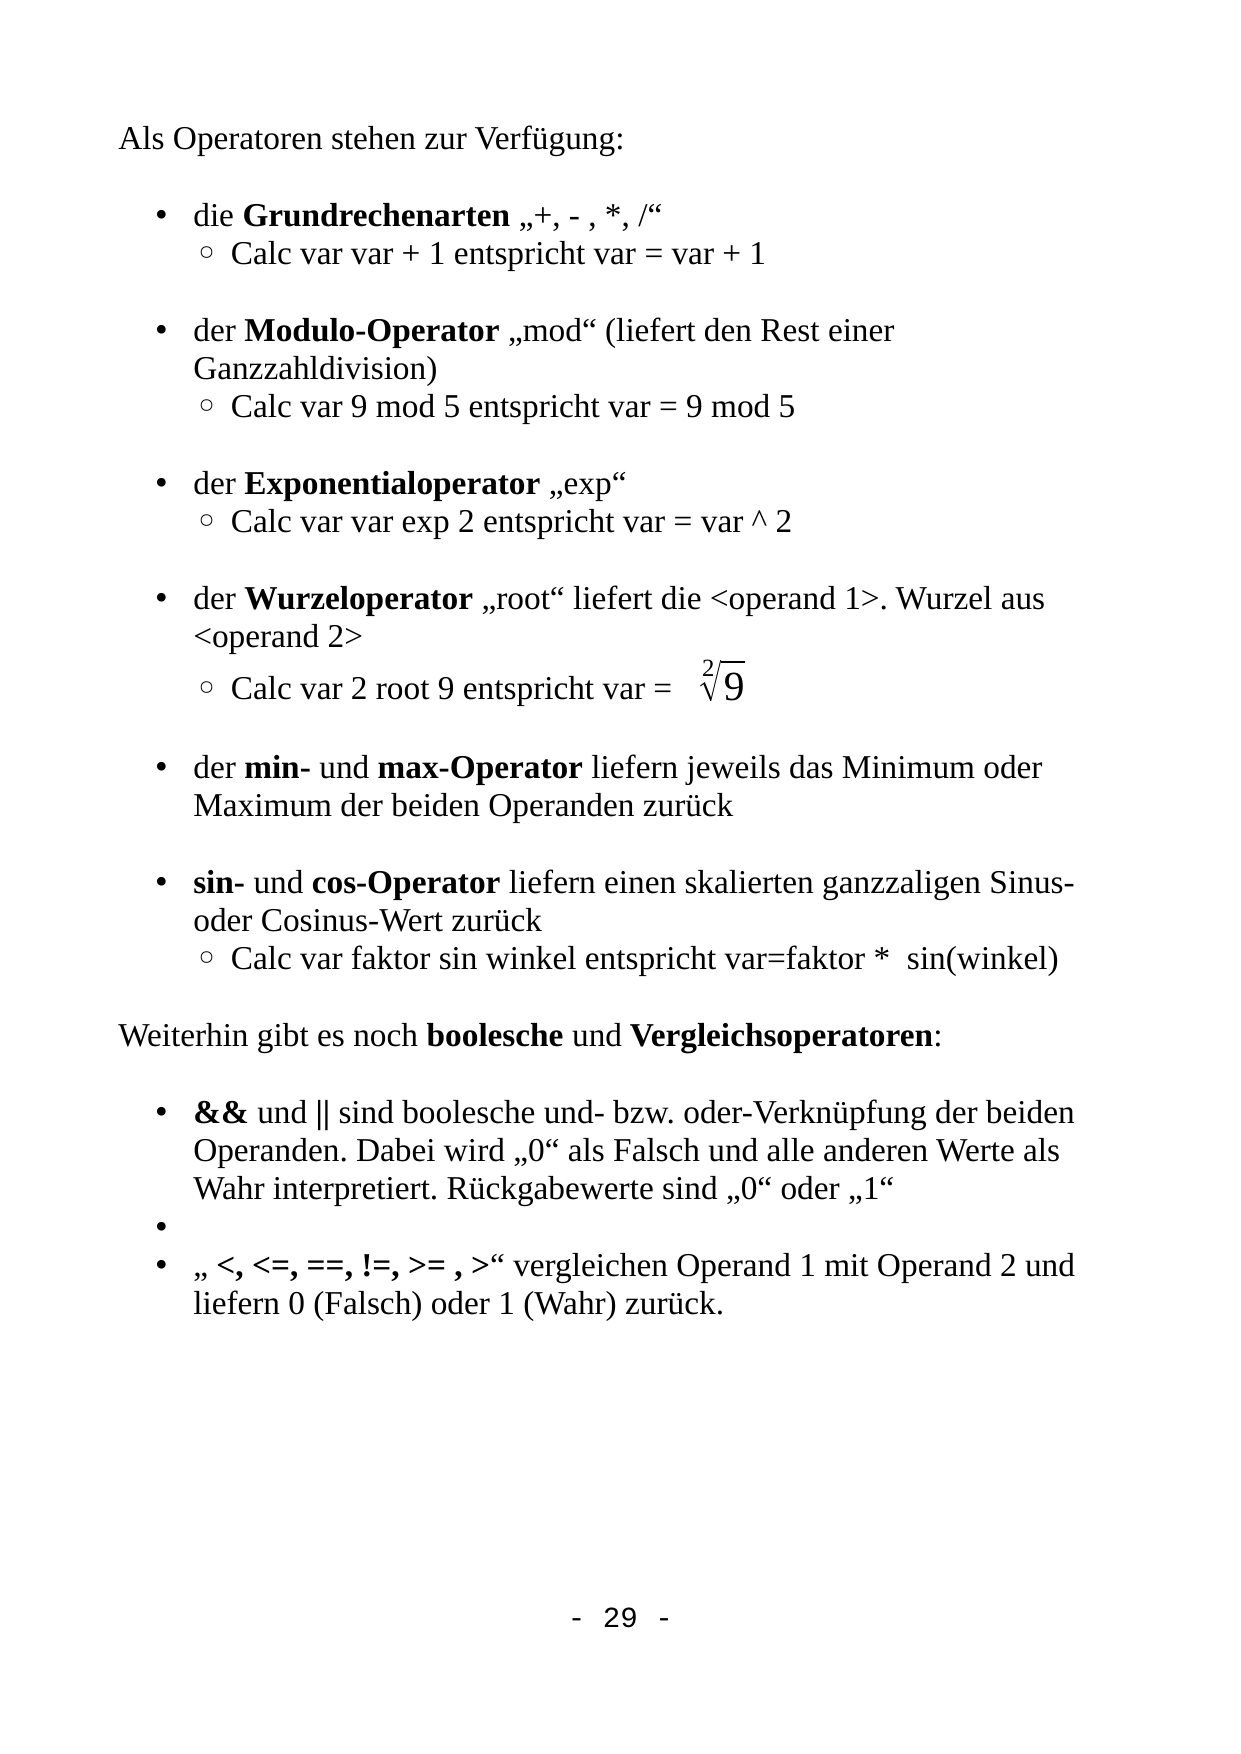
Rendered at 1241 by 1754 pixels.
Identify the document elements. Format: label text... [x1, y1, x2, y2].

list && und || sind boolesche und- bzw. oder-Verknüpfung der beiden Operanden. Dabei wird „0“ als Falsch und alle anderen Werte als Wahr interpretiert. Rückgabewerte sind „0“ oder „1“ [156, 1092, 1122, 1207]
list Calc var var exp 2 entspricht var = var ^ 2 [193, 501, 1122, 540]
list die Grundrechenarten „+, - , *, /“ [156, 195, 1122, 233]
list sin- und cos-Operator liefern einen skalierten ganzzaligen Sinus- oder Cosinus-Wert zurück [156, 862, 1122, 938]
text Weiterhin gibt es noch boolesche und Vergleichsoperatoren: [118, 1015, 1122, 1053]
list der Exponentialoperator „exp“ [156, 463, 1122, 501]
list Calc var 9 mod 5 entspricht var = 9 mod 5 [193, 386, 1122, 425]
list Calc var 2 root 9 entspricht var = [193, 655, 1122, 708]
list Calc var var + 1 entspricht var = var + 1 [193, 233, 1122, 271]
list der Modulo-Operator „mod“ (liefert den Rest einer Ganzzahldivision) [156, 310, 1122, 386]
list „ <, <=, ==, !=, >= , >“ vergleichen Operand 1 mit Operand 2 und liefern 0 (Falsch) oder 1 (Wahr) zurück. [156, 1245, 1122, 1322]
text Als Operatoren stehen zur Verfügung: [118, 118, 1122, 156]
list der min- und max-Operator liefern jeweils das Minimum oder Maximum der beiden Operanden zurück [156, 747, 1122, 823]
list der Wurzeloperator „root“ liefert die <operand 1>. Wurzel aus <operand 2> [156, 578, 1122, 655]
list Calc var faktor sin winkel entspricht var=faktor * sin(winkel) [193, 938, 1122, 977]
